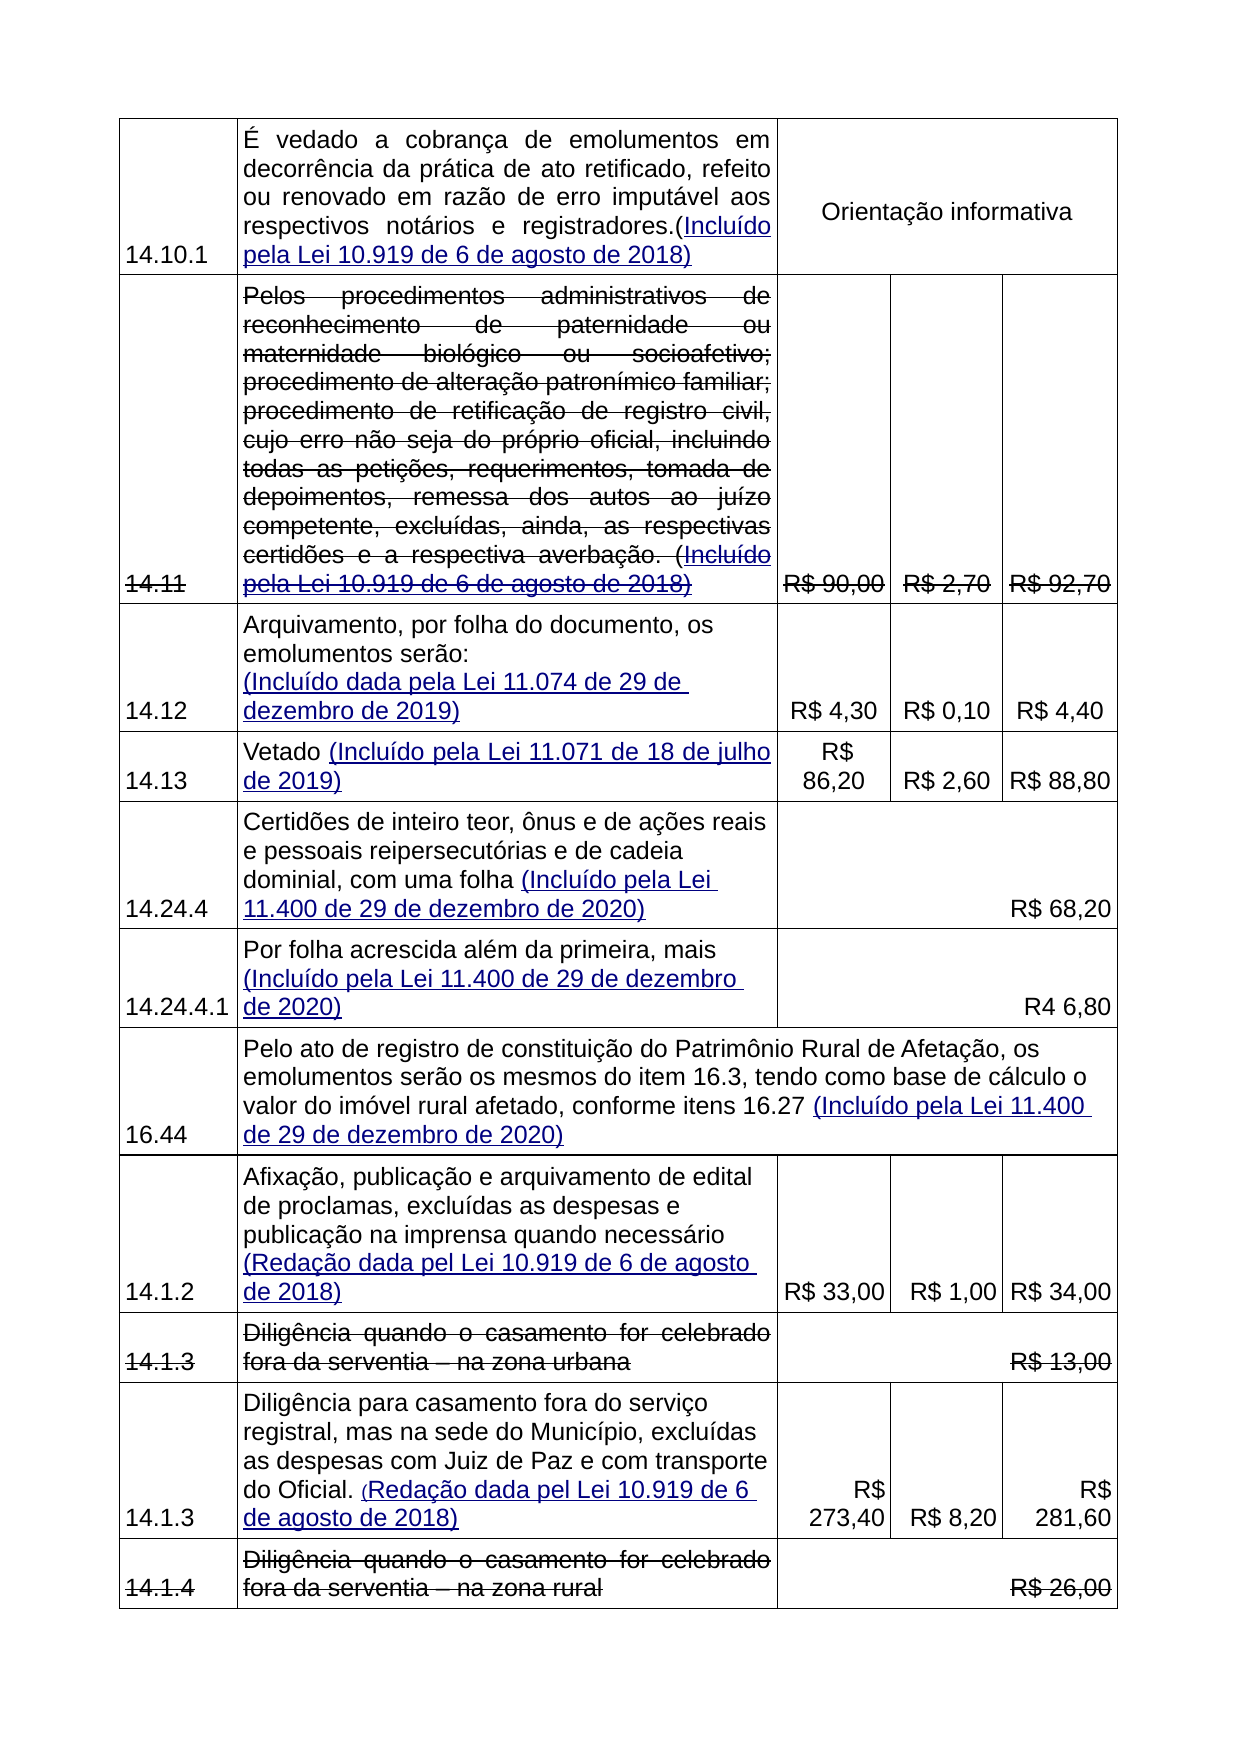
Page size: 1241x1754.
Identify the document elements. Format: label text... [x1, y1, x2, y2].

table_cell 14.24.4 [120, 802, 237, 928]
table_cell R$ 4,40 [1003, 604, 1117, 731]
table_header Afixação, publicação e arquivamento de edital de proclamas, excluídas as despesas e publicação na imprensa quando necessário (Redação dada pel Lei 10.919 de 6 de agosto de 2018) [238, 1156, 777, 1312]
table_cell R$ 8,20 [891, 1383, 1002, 1538]
table_cell Certidões de inteiro teor, ônus e de ações reais e pessoais reipersecutórias e de cadeia dominial, com uma folha (Incluído pela Lei 11.400 de 29 de dezembro de 2020) [238, 802, 777, 928]
table_cell R$ 13,00 [778, 1313, 1117, 1382]
table_cell Orientação informativa [778, 119, 1117, 274]
table_cell R$ 86,20 [778, 732, 890, 801]
table_cell R4 6,80 [778, 929, 1117, 1027]
table_cell 14.24.4.1 [120, 929, 237, 1027]
table_cell R$ 88,80 [1003, 732, 1117, 801]
table_cell R$ 68,20 [778, 802, 1117, 928]
table_cell Diligência para casamento fora do serviço registral, mas na sede do Município, excluídas as despesas com Juiz de Paz e com transporte do Oficial. (Redação dada pel Lei 10.919 de 6 de agosto de 2018) [238, 1383, 777, 1538]
table_cell 14.11 [120, 275, 237, 603]
table_cell R$ 2,70 [891, 275, 1002, 603]
table_cell R$ 26,00 [778, 1539, 1117, 1608]
table_cell 14.13 [120, 732, 237, 801]
table_cell R$ 0,10 [891, 604, 1002, 731]
table_cell 14.1.3 [120, 1383, 237, 1538]
table_header R$ 1,00 [891, 1156, 1002, 1312]
table_cell R$ 281,60 [1003, 1383, 1117, 1538]
table_cell Vetado (Incluído pela Lei 11.071 de 18 de julho de 2019) [238, 732, 777, 801]
table_cell Pelo ato de registro de constituição do Patrimônio Rural de Afetação, os emolumentos serão os mesmos do item 16.3, tendo como base de cálculo o valor do imóvel rural afetado, conforme itens 16.27 (Incluído pela Lei 11.400 de 29 de dezembro de 2020) [238, 1028, 1117, 1154]
table_cell 14.12 [120, 604, 237, 731]
table_header R$ 33,00 [778, 1156, 890, 1312]
table_cell Diligência quando o casamento for celebrado fora da serventia – na zona rural [238, 1539, 777, 1608]
table_cell R$ 90,00 [778, 275, 890, 603]
table_cell Diligência quando o casamento for celebrado fora da serventia – na zona urbana [238, 1313, 777, 1382]
table_cell Arquivamento, por folha do documento, os emolumentos serão: (Incluído dada pela Lei 11.074 de 29 de dezembro de 2019) [238, 604, 777, 731]
table_cell 14.10.1 [120, 119, 237, 274]
table_header R$ 34,00 [1003, 1156, 1117, 1312]
table_cell 14.1.3 [120, 1313, 237, 1382]
table_cell R$ 4,30 [778, 604, 890, 731]
table_cell R$ 273,40 [778, 1383, 890, 1538]
table_cell R$ 2,60 [891, 732, 1002, 801]
table_cell Pelos procedimentos administrativos de reconhecimento de paternidade ou maternidade biológico ou socioafetivo; procedimento de alteração patronímico familiar; procedimento de retificação de registro civil, cujo erro não seja do próprio oficial, incluindo todas as petições, requerimentos, tomada de depoimentos, remessa dos autos ao juízo competente, excluídas, ainda, as respectivas certidões e a respectiva averbação. (Incluído pela Lei 10.919 de 6 de agosto de 2018) [238, 275, 777, 603]
table_cell R$ 92,70 [1003, 275, 1117, 603]
table_cell 16.44 [120, 1028, 237, 1154]
table_cell Por folha acrescida além da primeira, mais (Incluído pela Lei 11.400 de 29 de dezembro de 2020) [238, 929, 777, 1027]
table_cell 14.1.4 [120, 1539, 237, 1608]
table_cell É vedado a cobrança de emolumentos em decorrência da prática de ato retificado, refeito ou renovado em razão de erro imputável aos respectivos notários e registradores.(Incluído pela Lei 10.919 de 6 de agosto de 2018) [238, 119, 777, 274]
table_header 14.1.2 [120, 1156, 237, 1312]
